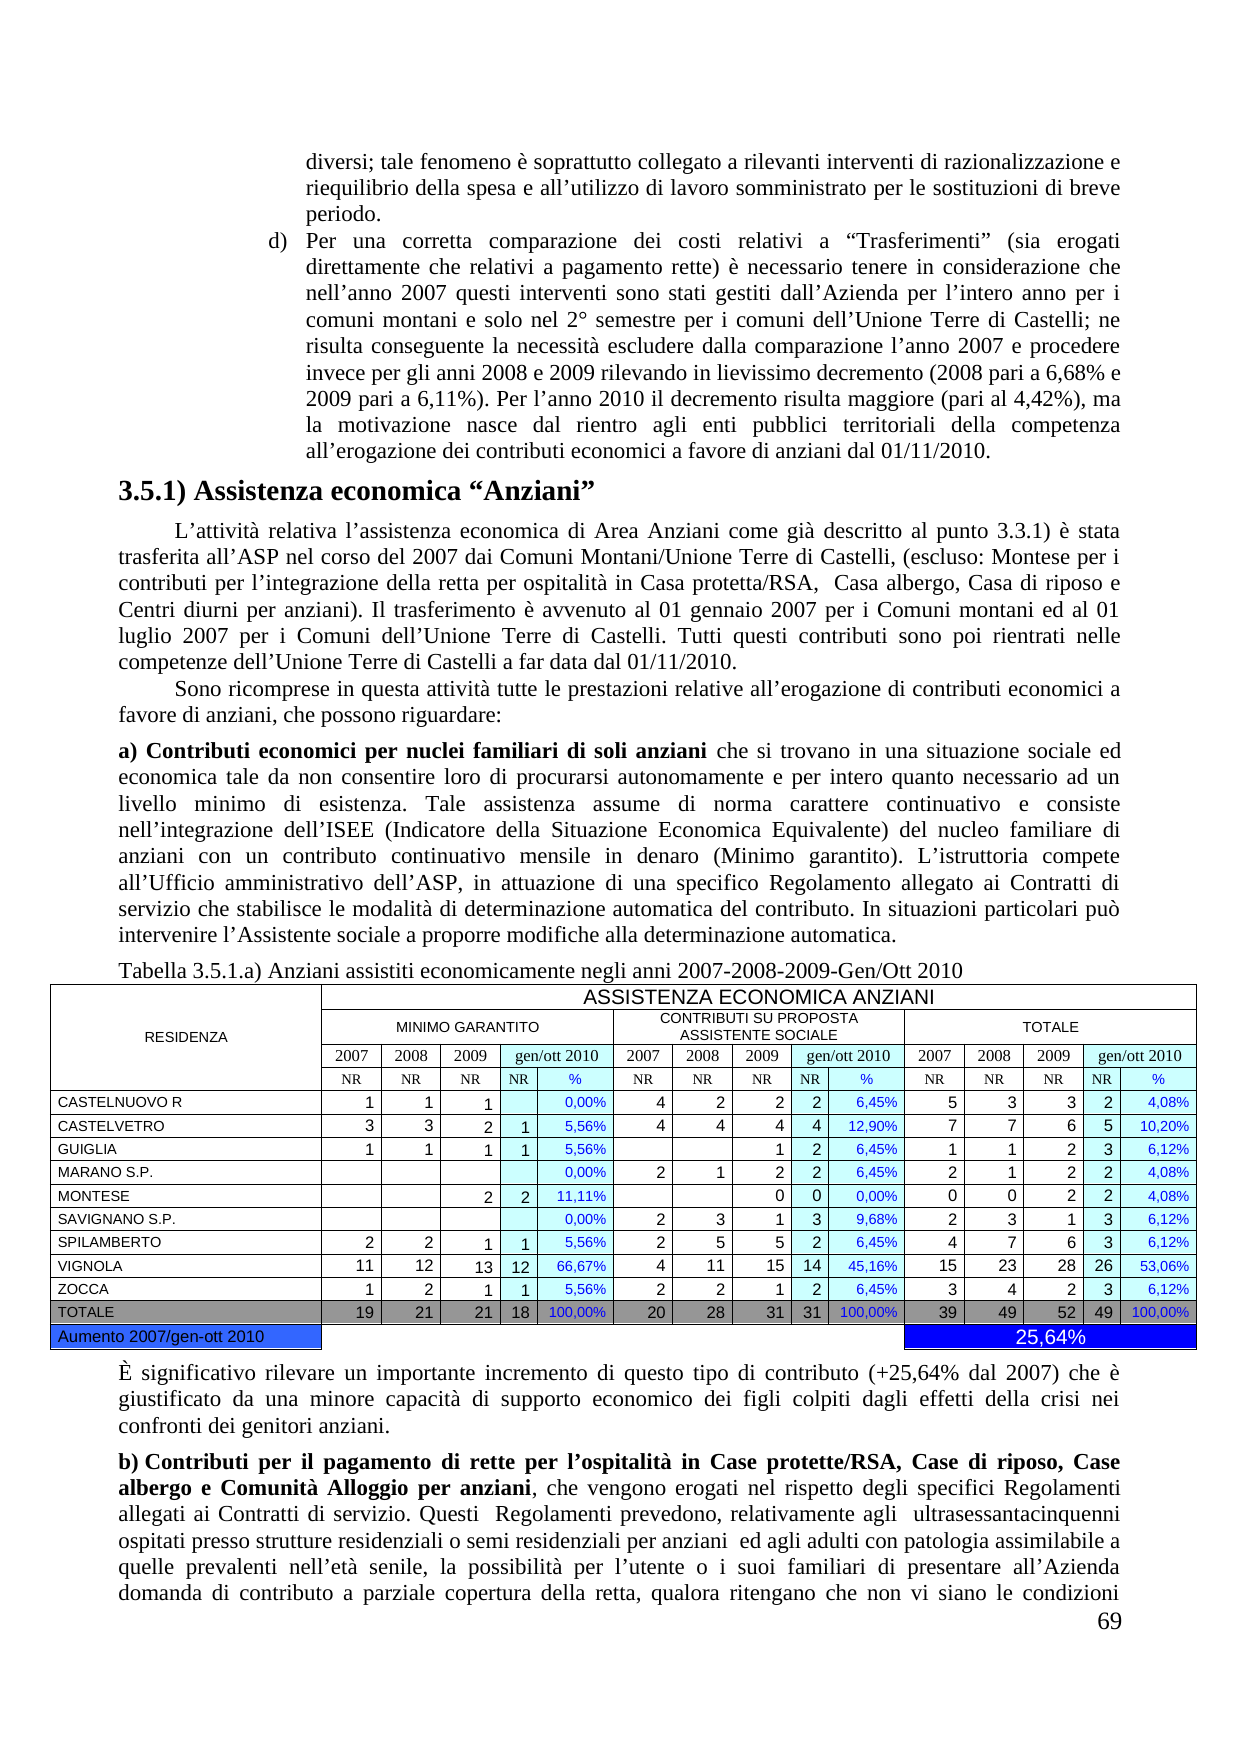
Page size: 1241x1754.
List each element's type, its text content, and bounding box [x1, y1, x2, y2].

table_cell 4 [792, 1115, 828, 1137]
table_cell ZOCCA [51, 1278, 321, 1300]
table_cell 5 [1084, 1115, 1120, 1137]
table_cell 2 [614, 1278, 672, 1300]
table_cell [322, 1325, 381, 1348]
table_cell NR [965, 1068, 1023, 1090]
table_cell 2 [792, 1278, 828, 1300]
table_cell 1 [441, 1091, 500, 1113]
table_cell 52 [1024, 1301, 1083, 1323]
table_cell 1 [733, 1278, 791, 1300]
table_cell 2008 [673, 1045, 732, 1067]
table_cell 4 [733, 1115, 791, 1137]
table_cell NR [382, 1068, 440, 1090]
table_cell 2 [733, 1091, 791, 1113]
table_cell [322, 1185, 381, 1207]
table_cell 20 [614, 1301, 672, 1323]
list diversi; tale fenomeno è soprattutto collegato a rilevanti interventi di razionalizzazione e riequilibrio della spesa e all’utilizzo di lavoro somministrato per le sostituzioni di breve periodo. [268, 148, 1122, 227]
table_cell 0 [792, 1185, 828, 1207]
table_cell 2 [792, 1231, 828, 1253]
table_cell 6,45% [829, 1161, 904, 1183]
table_cell [501, 1161, 537, 1183]
table_cell 4 [965, 1278, 1023, 1300]
table_cell MARANO S.P. [51, 1161, 321, 1183]
table_header RESIDENZA [51, 985, 321, 1090]
table_cell [829, 1325, 904, 1348]
table_cell 6,12% [1121, 1138, 1196, 1160]
table_cell 2009 [733, 1045, 791, 1067]
table_cell 3 [1084, 1278, 1120, 1300]
table_cell [322, 1208, 381, 1230]
table_cell 1 [441, 1138, 500, 1160]
table_cell NR [792, 1068, 828, 1090]
table_cell NR [673, 1068, 732, 1090]
table_cell 66,67% [538, 1255, 613, 1277]
table_cell 2 [673, 1278, 732, 1300]
table_cell 6,45% [829, 1278, 904, 1300]
table_cell 100,00% [1121, 1301, 1196, 1323]
table_cell 4 [905, 1231, 964, 1253]
table_cell [673, 1325, 732, 1348]
table_cell [673, 1138, 732, 1160]
table_cell 15 [733, 1255, 791, 1277]
table_cell 5,56% [538, 1231, 613, 1253]
table_cell 3 [673, 1208, 732, 1230]
table_cell 31 [733, 1301, 791, 1323]
table_cell Aumento 2007/gen-ott 2010 [51, 1325, 321, 1348]
table_cell 1 [673, 1161, 732, 1183]
table_cell [381, 1325, 441, 1348]
table_cell CONTRIBUTI SU PROPOSTA ASSISTENTE SOCIALE [614, 1010, 904, 1043]
table_cell 6,45% [829, 1091, 904, 1113]
table_cell 2007 [322, 1045, 381, 1067]
table_cell 2 [1084, 1091, 1120, 1113]
text Tabella 3.5.1.a) Anziani assistiti economicamente negli anni 2007-2008-2009-Gen/Ott 2010 [118, 957, 1122, 984]
table_cell NR [441, 1068, 500, 1090]
table_cell 1 [382, 1091, 440, 1113]
table_cell MINIMO GARANTITO [322, 1010, 613, 1043]
table_cell 21 [382, 1301, 440, 1323]
table_cell 2 [792, 1138, 828, 1160]
table_cell [322, 1161, 381, 1183]
table_cell 3 [965, 1208, 1023, 1230]
table_cell 2 [614, 1231, 672, 1253]
table_cell 2 [614, 1208, 672, 1230]
table_cell [537, 1325, 613, 1348]
table_cell 21 [441, 1301, 500, 1323]
table_cell 7 [965, 1231, 1023, 1253]
table_cell 4 [614, 1091, 672, 1113]
table_cell 15 [905, 1255, 964, 1277]
table_cell SPILAMBERTO [51, 1231, 321, 1253]
table_cell 39 [905, 1301, 964, 1323]
table_cell 1 [322, 1278, 381, 1300]
table_cell 2007 [614, 1045, 672, 1067]
table_cell 1 [733, 1138, 791, 1160]
table_cell 12 [501, 1255, 537, 1277]
table_cell 2 [733, 1161, 791, 1183]
table_cell 4 [673, 1115, 732, 1137]
table_cell 0 [905, 1185, 964, 1207]
table_cell 1 [322, 1091, 381, 1113]
table_cell [614, 1138, 672, 1160]
table_cell 2009 [441, 1045, 500, 1067]
table_cell 1 [1024, 1208, 1083, 1230]
text a) Contributi economici per nuclei familiari di soli anziani che si trovano in una situazione sociale ed economica tale da non consentire loro di procurarsi autonomamente e per intero quanto necessario ad un livello minimo di esistenza. Tale assistenza assume di norma carattere continuativo e consiste nell’integrazione dell’ISEE (Indicatore della Situazione Economica Equivalente) del nucleo familiare di anziani con un contributo continuativo mensile in denaro (Minimo garantito). L’istruttoria compete all’Ufficio amministrativo dell’ASP, in attuazione di una specifico Regolamento allegato ai Contratti di servizio che stabilisce le modalità di determinazione automatica del contributo. In situazioni particolari può intervenire l’Assistente sociale a proporre modifiche alla determinazione automatica. [118, 737, 1122, 948]
table_cell 5 [733, 1231, 791, 1253]
table_cell 45,16% [829, 1255, 904, 1277]
table_cell [613, 1325, 673, 1348]
list Per una corretta comparazione dei costi relativi a “Trasferimenti” (sia erogati direttamente che relativi a pagamento rette) è necessario tenere in considerazione che nell’anno 2007 questi interventi sono stati gestiti dall’Azienda per l’intero anno per i comuni montani e solo nel 2° semestre per i comuni dell’Unione Terre di Castelli; ne risulta conseguente la necessità escludere dalla comparazione l’anno 2007 e procedere invece per gli anni 2008 e 2009 rilevando in lievissimo decremento (2008 pari a 6,68% e 2009 pari a 6,11%). Per l’anno 2010 il decremento risulta maggiore (pari al 4,42%), ma la motivazione nasce dal rientro agli enti pubblici territoriali della competenza all’erogazione dei contributi economici a favore di anziani dal 01/11/2010. [268, 227, 1122, 464]
table_cell 9,68% [829, 1208, 904, 1230]
table_cell [382, 1185, 440, 1207]
table_cell [382, 1208, 440, 1230]
table_cell 10,20% [1121, 1115, 1196, 1137]
table_cell 6,12% [1121, 1208, 1196, 1230]
table_cell 6,12% [1121, 1278, 1196, 1300]
table_cell [732, 1325, 792, 1348]
table_header ASSISTENZA ECONOMICA ANZIANI [322, 985, 1196, 1009]
table_cell [792, 1325, 828, 1348]
text L’attività relativa l’assistenza economica di Area Anziani come già descritto al punto 3.3.1) è stata trasferita all’ASP nel corso del 2007 dai Comuni Montani/Unione Terre di Castelli, (escluso: Montese per i contributi per l’integrazione della retta per ospitalità in Casa protetta/RSA, Casa albergo, Casa di riposo e Centri diurni per anziani). Il trasferimento è avvenuto al 01 gennaio 2007 per i Comuni montani ed al 01 luglio 2007 per i Comuni dell’Unione Terre di Castelli. Tutti questi contributi sono poi rientrati nelle competenze dell’Unione Terre di Castelli a far data dal 01/11/2010. [118, 517, 1122, 675]
table_cell [382, 1161, 440, 1183]
table_cell 3 [965, 1091, 1023, 1113]
table_cell [441, 1161, 500, 1183]
table_cell 2007 [905, 1045, 964, 1067]
table_cell 6,45% [829, 1231, 904, 1253]
table_cell 7 [905, 1115, 964, 1137]
table_cell 2 [382, 1278, 440, 1300]
table_cell % [829, 1068, 904, 1090]
table_cell 49 [965, 1301, 1023, 1323]
table_cell 2 [501, 1185, 537, 1207]
table_cell NR [1024, 1068, 1083, 1090]
table_cell 2 [1024, 1185, 1083, 1207]
table_cell 100,00% [829, 1301, 904, 1323]
table_cell 3 [1084, 1231, 1120, 1253]
table_cell TOTALE [905, 1010, 1196, 1043]
table_cell 3 [792, 1208, 828, 1230]
table_cell MONTESE [51, 1185, 321, 1207]
table_cell 0,00% [538, 1161, 613, 1183]
table_cell NR [733, 1068, 791, 1090]
table_cell 1 [905, 1138, 964, 1160]
table_cell % [538, 1068, 613, 1090]
table_cell 6,12% [1121, 1231, 1196, 1253]
table_cell NR [1084, 1068, 1120, 1090]
table_cell 0,00% [829, 1185, 904, 1207]
table_cell [501, 1208, 537, 1230]
table_cell 2 [905, 1208, 964, 1230]
table_cell 2 [1024, 1138, 1083, 1160]
table_cell 28 [673, 1301, 732, 1323]
table_cell 5,56% [538, 1138, 613, 1160]
table_cell % [1121, 1068, 1196, 1090]
table_cell 6,45% [829, 1138, 904, 1160]
table_cell gen/ott 2010 [1084, 1045, 1196, 1067]
table_cell 1 [965, 1138, 1023, 1160]
table_cell 3 [1084, 1138, 1120, 1160]
table_cell 2 [792, 1161, 828, 1183]
table_cell VIGNOLA [51, 1255, 321, 1277]
table_cell 3 [1084, 1208, 1120, 1230]
table_cell 0,00% [538, 1091, 613, 1113]
table_cell 2 [1084, 1185, 1120, 1207]
table_cell 1 [501, 1115, 537, 1137]
table_cell 5 [905, 1091, 964, 1113]
table_cell 4,08% [1121, 1161, 1196, 1183]
table_cell 2 [1024, 1278, 1083, 1300]
table_cell 3 [1024, 1091, 1083, 1113]
text Sono ricomprese in questa attività tutte le prestazioni relative all’erogazione di contributi economici a favore di anziani, che possono riguardare: [118, 675, 1122, 727]
table_cell 3 [382, 1115, 440, 1137]
table_cell [500, 1325, 537, 1348]
table_cell 2 [441, 1115, 500, 1137]
table_cell SAVIGNANO S.P. [51, 1208, 321, 1230]
table_cell 7 [965, 1115, 1023, 1137]
table_cell 5 [673, 1231, 732, 1253]
table_cell 12,90% [829, 1115, 904, 1137]
table_cell 14 [792, 1255, 828, 1277]
table_cell 2 [441, 1185, 500, 1207]
table_cell TOTALE [51, 1301, 321, 1323]
table_cell CASTELVETRO [51, 1115, 321, 1137]
table_cell 53,06% [1121, 1255, 1196, 1277]
table_cell 2009 [1024, 1045, 1083, 1067]
table_cell 2 [322, 1231, 381, 1253]
table_cell 5,56% [538, 1115, 613, 1137]
table_cell gen/ott 2010 [792, 1045, 904, 1067]
text 3.5.1) Assistenza economica “Anziani” [118, 473, 1122, 507]
table_cell 3 [322, 1115, 381, 1137]
table_cell 26 [1084, 1255, 1120, 1277]
table_cell 2 [673, 1091, 732, 1113]
table_cell 2 [792, 1091, 828, 1113]
table_cell 2 [905, 1161, 964, 1183]
table_cell NR [614, 1068, 672, 1090]
table_cell 4,08% [1121, 1091, 1196, 1113]
table_cell 28 [1024, 1255, 1083, 1277]
table_cell 11 [673, 1255, 732, 1277]
table_cell 1 [501, 1231, 537, 1253]
table_cell 1 [441, 1278, 500, 1300]
table_cell [614, 1185, 672, 1207]
table_cell NR [322, 1068, 381, 1090]
table_cell 49 [1084, 1301, 1120, 1323]
table_cell 2008 [382, 1045, 440, 1067]
table_cell gen/ott 2010 [501, 1045, 613, 1067]
table_cell 0,00% [538, 1208, 613, 1230]
table_cell 2 [382, 1231, 440, 1253]
table_cell 0 [733, 1185, 791, 1207]
text È significativo rilevare un importante incremento di questo tipo di contributo (+25,64% dal 2007) che è giustificato da una minore capacità di supporto economico dei figli colpiti dagli effetti della crisi nei confronti dei genitori anziani. [118, 1359, 1122, 1438]
table_cell 4 [614, 1255, 672, 1277]
table_cell [441, 1208, 500, 1230]
table_cell 6 [1024, 1115, 1083, 1137]
table_cell 19 [322, 1301, 381, 1323]
table_cell [441, 1325, 500, 1348]
table_cell 2 [1084, 1161, 1120, 1183]
table_cell 1 [441, 1231, 500, 1253]
table_cell 18 [501, 1301, 537, 1323]
table_cell 11,11% [538, 1185, 613, 1207]
table_cell 1 [382, 1138, 440, 1160]
table_cell 4 [614, 1115, 672, 1137]
table_cell 4,08% [1121, 1185, 1196, 1207]
table_cell [673, 1185, 732, 1207]
table_cell CASTELNUOVO R [51, 1091, 321, 1113]
table_cell 5,56% [538, 1278, 613, 1300]
table_cell 1 [322, 1138, 381, 1160]
table_cell 6 [1024, 1231, 1083, 1253]
table_cell 11 [322, 1255, 381, 1277]
table_cell GUIGLIA [51, 1138, 321, 1160]
table_cell 2008 [965, 1045, 1023, 1067]
table_cell 1 [965, 1161, 1023, 1183]
text b) Contributi per il pagamento di rette per l’ospitalità in Case protette/RSA, Case di riposo, Case albergo e Comunità Alloggio per anziani, che vengono erogati nel rispetto degli specifici Regolamenti allegati ai Contratti di servizio. Questi Regolamenti prevedono, relativamente agli ultrasessantacinquenni ospitati presso strutture residenziali o semi residenziali per anziani ed agli adulti con patologia assimilabile a quelle prevalenti nell’età senile, la possibilità per l’utente o i suoi familiari di presentare all’Azienda domanda di contributo a parziale copertura della retta, qualora ritengano che non vi siano le condizioni [118, 1448, 1122, 1606]
table_cell 3 [905, 1278, 964, 1300]
table_cell NR [501, 1068, 537, 1090]
table_cell 12 [382, 1255, 440, 1277]
table_cell 1 [733, 1208, 791, 1230]
table_cell 2 [614, 1161, 672, 1183]
table_cell 13 [441, 1255, 500, 1277]
table_cell 1 [501, 1138, 537, 1160]
table_cell [501, 1091, 537, 1113]
table_cell 0 [965, 1185, 1023, 1207]
table_cell 1 [501, 1278, 537, 1300]
table_cell NR [905, 1068, 964, 1090]
table_cell 23 [965, 1255, 1023, 1277]
table_cell 25,64% [905, 1325, 1196, 1348]
table_cell 2 [1024, 1161, 1083, 1183]
table_cell 31 [792, 1301, 828, 1323]
table_cell 100,00% [538, 1301, 613, 1323]
